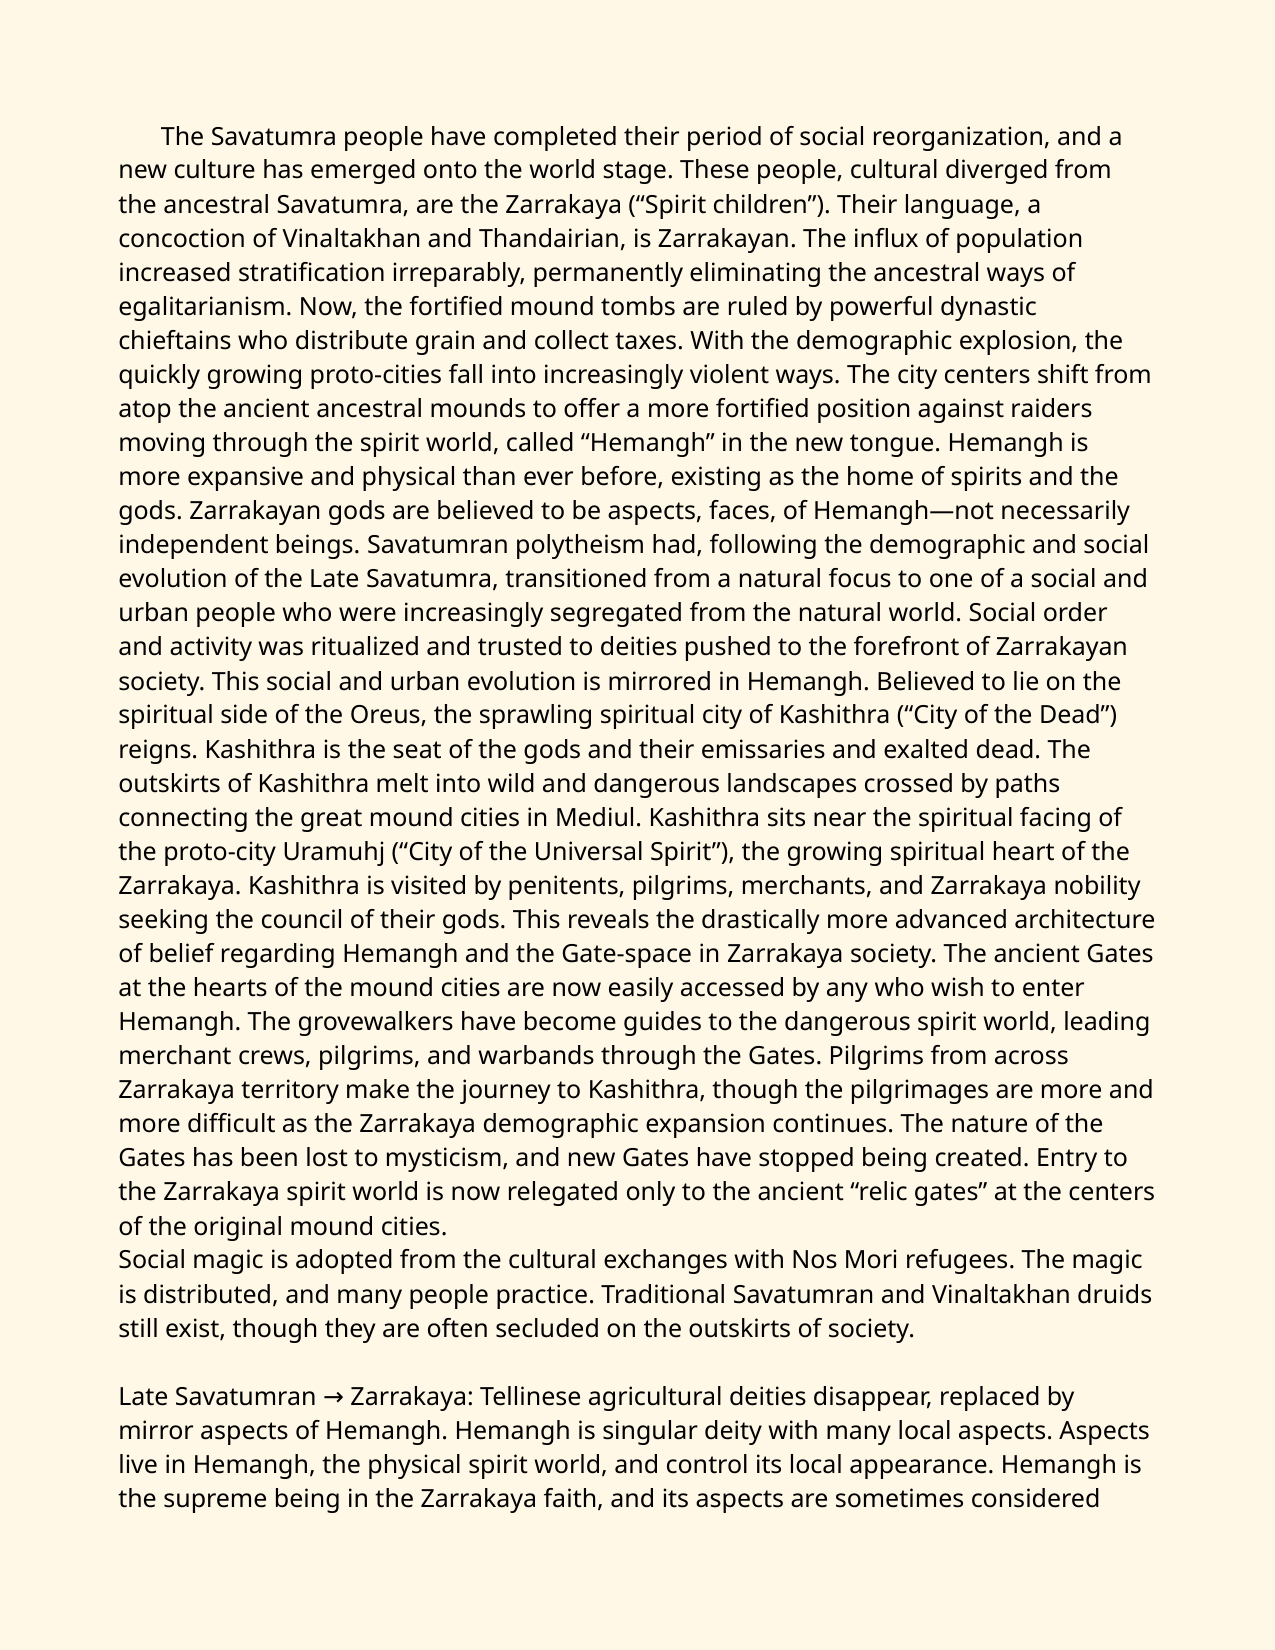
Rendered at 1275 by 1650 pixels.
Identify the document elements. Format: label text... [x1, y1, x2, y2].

text The Savatumra people have completed their period of social reorganization, and a new culture has emerged onto the world stage. These people, cultural diverged from the ancestral Savatumra, are the Zarrakaya (“Spirit children”). Their language, a concoction of Vinaltakhan and Thandairian, is Zarrakayan. The influx of population increased stratification irreparably, permanently eliminating the ancestral ways of egalitarianism. Now, the fortified mound tombs are ruled by powerful dynastic chieftains who distribute grain and collect taxes. With the demographic explosion, the quickly growing proto-cities fall into increasingly violent ways. The city centers shift from atop the ancient ancestral mounds to offer a more fortified position against raiders moving through the spirit world, called “Hemangh” in the new tongue. Hemangh is more expansive and physical than ever before, existing as the home of spirits and the gods. Zarrakayan gods are believed to be aspects, faces, of Hemangh—not necessarily independent beings. Savatumran polytheism had, following the demographic and social evolution of the Late Savatumra, transitioned from a natural focus to one of a social and urban people who were increasingly segregated from the natural world. Social order and activity was ritualized and trusted to deities pushed to the forefront of Zarrakayan society. This social and urban evolution is mirrored in Hemangh. Believed to lie on the spiritual side of the Oreus, the sprawling spiritual city of Kashithra (“City of the Dead”) reigns. Kashithra is the seat of the gods and their emissaries and exalted dead. The outskirts of Kashithra melt into wild and dangerous landscapes crossed by paths connecting the great mound cities in Mediul. Kashithra sits near the spiritual facing of the proto-city Uramuhj (“City of the Universal Spirit”), the growing spiritual heart of the Zarrakaya. Kashithra is visited by penitents, pilgrims, merchants, and Zarrakaya nobility seeking the council of their gods. This reveals the drastically more advanced architecture of belief regarding Hemangh and the Gate-space in Zarrakaya society. The ancient Gates at the hearts of the mound cities are now easily accessed by any who wish to enter Hemangh. The grovewalkers have become guides to the dangerous spirit world, leading merchant crews, pilgrims, and warbands through the Gates. Pilgrims from across Zarrakaya territory make the journey to Kashithra, though the pilgrimages are more and more difficult as the Zarrakaya demographic expansion continues. The nature of the Gates has been lost to mysticism, and new Gates have stopped being created. Entry to the Zarrakaya spirit world is now relegated only to the ancient “relic gates” at the centers of the original mound cities. [118, 118, 1157, 1242]
text Social magic is adopted from the cultural exchanges with Nos Mori refugees. The magic is distributed, and many people practice. Traditional Savatumran and Vinaltakhan druids still exist, though they are often secluded on the outskirts of society. [118, 1242, 1157, 1344]
text Late Savatumran → Zarrakaya: Tellinese agricultural deities disappear, replaced by mirror aspects of Hemangh. Hemangh is singular deity with many local aspects. Aspects live in Hemangh, the physical spirit world, and control its local appearance. Hemangh is the supreme being in the Zarrakaya faith, and its aspects are sometimes considered [118, 1378, 1157, 1515]
